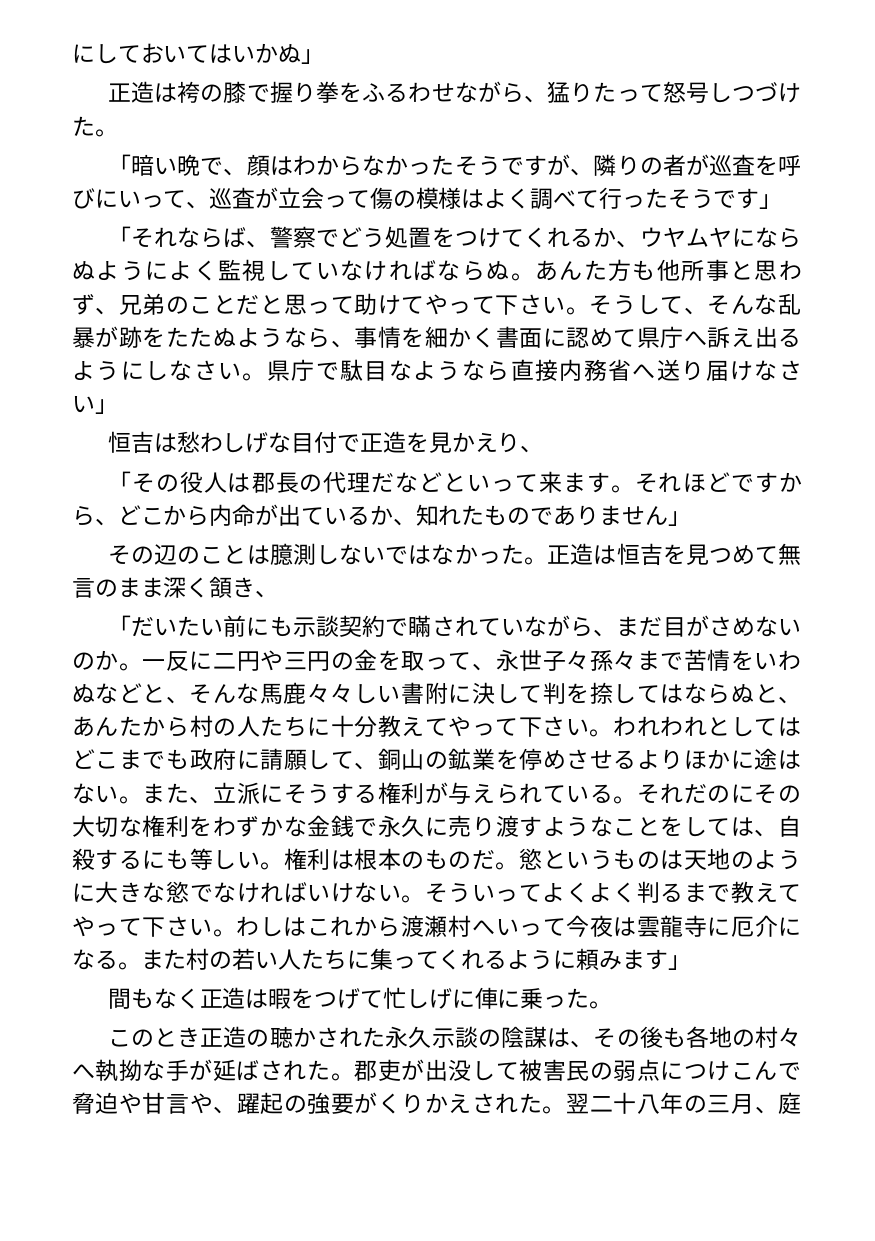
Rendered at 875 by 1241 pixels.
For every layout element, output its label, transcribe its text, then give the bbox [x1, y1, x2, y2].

text 「だいたい前にも示談契約で瞞されていながら、まだ目がさめないのか。一反に二円や三円の金を取って、永世子々孫々まで苦情をいわぬなどと、そんな馬鹿々々しい書附に決して判を捺してはならぬと、あんたから村の人たちに十分教えてやって下さい。われわれとしてはどこまでも政府に請願して、銅山の鉱業を停めさせるよりほかに途はない。また、立派にそうする権利が与えられている。それだのにその大切な権利をわずかな金銭で永久に売り渡すようなことをしては、自殺するにも等しい。権利は根本のものだ。慾というものは天地のように大きな慾でなければいけない。そういってよくよく判るまで教えてやって下さい。わしはこれから渡瀬村へいって今夜は雲龍寺に厄介になる。また村の若い人たちに集ってくれるように頼みます」 [72, 609, 802, 975]
text このとき正造の聴かされた永久示談の陰謀は、その後も各地の村々へ執拗な手が延ばされた。郡吏が出没して被害民の弱点につけこんで脅迫や甘言や、躍起の強要がくりかえされた。翌二十八年の三月、庭 [72, 1020, 802, 1119]
text 「それならば、警察でどう処置をつけてくれるか、ウヤムヤにならぬようによく監視していなければならぬ。あんた方も他所事と思わず、兄弟のことだと思って助けてやって下さい。そうして、そんな乱暴が跡をたたぬようなら、事情を細かく書面に認めて県庁へ訴え出るようにしなさい。県庁で駄目なようなら直接内務省へ送り届けなさい」 [72, 220, 802, 419]
text にしておいてはいかぬ」 [72, 36, 802, 69]
text 「その役人は郡長の代理だなどといって来ます。それほどですから、どこから内命が出ているか、知れたものでありません」 [72, 464, 802, 531]
text 正造は袴の膝で握り拳をふるわせながら、猛りたって怒号しつづけた。 [72, 75, 802, 142]
text その辺のことは臆測しないではなかった。正造は恒吉を見つめて無言のまま深く頷き、 [72, 537, 802, 603]
text 恒吉は愁わしげな目付で正造を見かえり、 [72, 425, 802, 458]
text 間もなく正造は暇をつげて忙しげに俥に乗った。 [72, 981, 802, 1014]
text 「暗い晩で、顔はわからなかったそうですが、隣りの者が巡査を呼びにいって、巡査が立会って傷の模様はよく調べて行ったそうです」 [72, 148, 802, 214]
